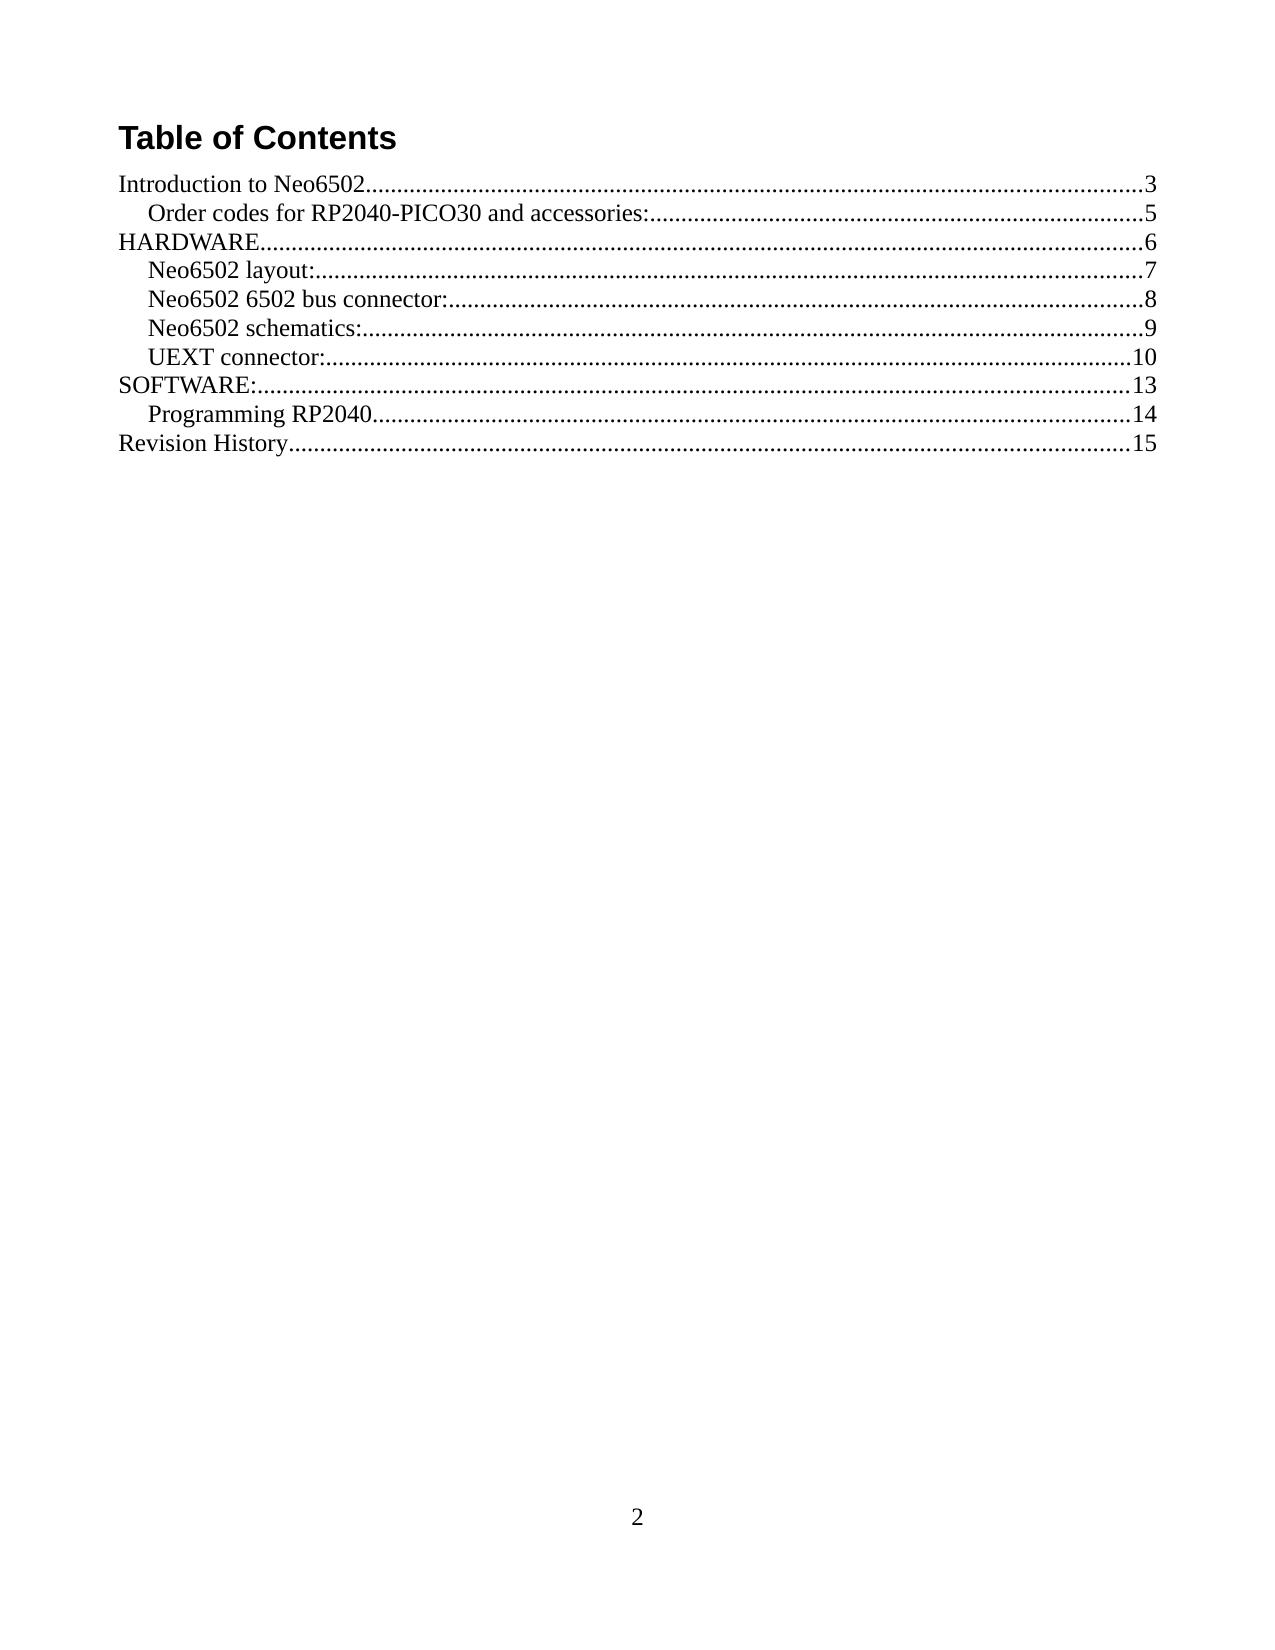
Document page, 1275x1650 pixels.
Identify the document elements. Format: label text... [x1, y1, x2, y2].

text HARDWARE 6 [118, 227, 1157, 255]
text Revision History 15 [118, 428, 1157, 457]
text UEXT connector: 10 [148, 342, 1157, 370]
text Neo6502 6502 bus connector: 8 [148, 284, 1157, 313]
subtitle Table of Contents [118, 118, 1157, 157]
text SOFTWARE: 13 [118, 370, 1157, 399]
text Introduction to Neo6502 3 [118, 169, 1157, 198]
text Programming RP2040 14 [148, 399, 1157, 428]
text Neo6502 layout: 7 [148, 255, 1157, 284]
text Order codes for RP2040-PICO30 and accessories: 5 [148, 198, 1157, 227]
text Neo6502 schematics: 9 [148, 313, 1157, 342]
